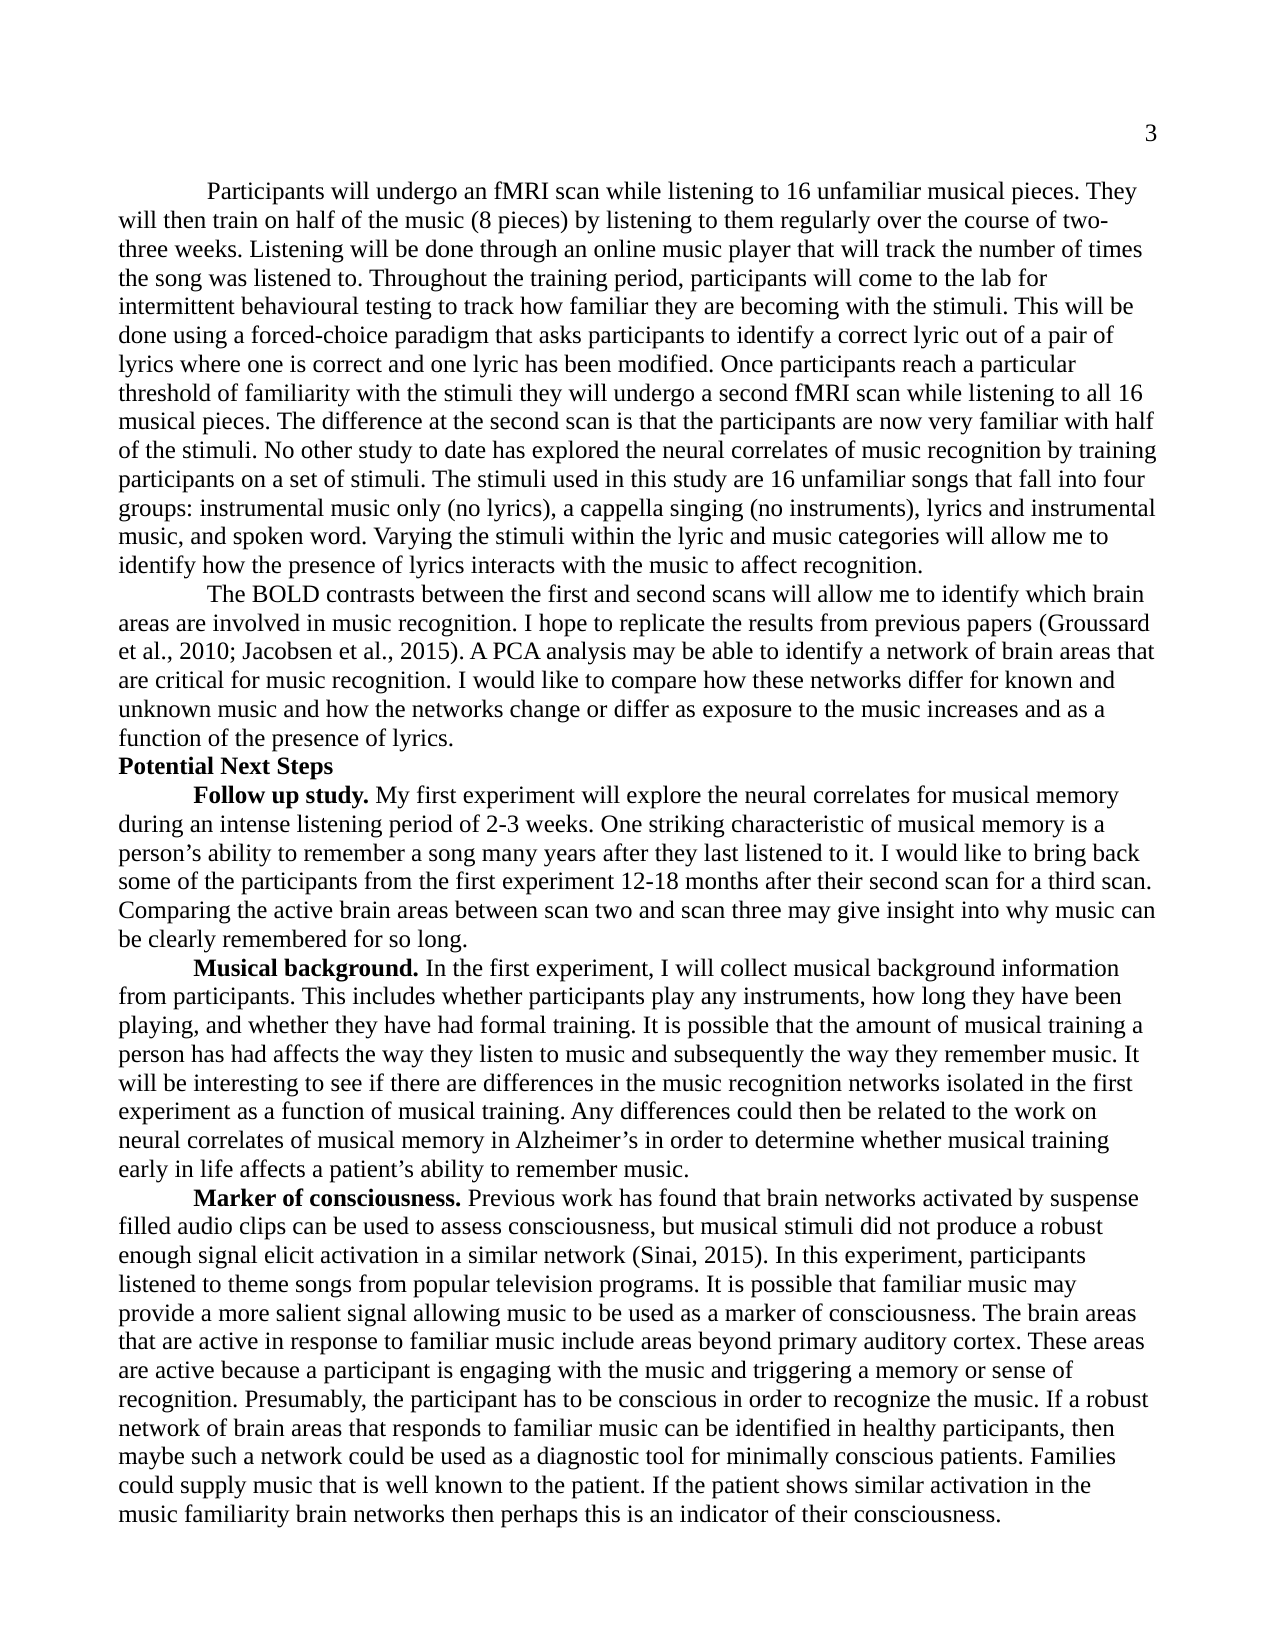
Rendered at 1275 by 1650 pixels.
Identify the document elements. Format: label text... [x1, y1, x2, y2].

text The BOLD contrasts between the first and second scans will allow me to identify which brain areas are involved in music recognition. I hope to replicate the results from previous papers (Groussard et al., 2010; Jacobsen et al., 2015)⁠. A PCA analysis may be able to identify a network of brain areas that are critical for music recognition. I would like to compare how these networks differ for known and unknown music and how the networks change or differ as exposure to the music increases and as a function of the presence of lyrics. [118, 579, 1157, 751]
text Potential Next Steps [118, 751, 1157, 780]
text Marker of consciousness. Previous work has found that brain networks activated by suspense filled audio clips can be used to assess consciousness, but musical stimuli did not produce a robust enough signal elicit activation in a similar network (Sinai, 2015)⁠. In this experiment, participants listened to theme songs from popular television programs. It is possible that familiar music may provide a more salient signal allowing music to be used as a marker of consciousness. The brain areas that are active in response to familiar music include areas beyond primary auditory cortex. These areas are active because a participant is engaging with the music and triggering a memory or sense of recognition. Presumably, the participant has to be conscious in order to recognize the music. If a robust network of brain areas that responds to familiar music can be identified in healthy participants, then maybe such a network could be used as a diagnostic tool for minimally conscious patients. Families could supply music that is well known to the patient. If the patient shows similar activation in the music familiarity brain networks then perhaps this is an indicator of their consciousness. [118, 1183, 1157, 1528]
text Musical background. In the first experiment, I will collect musical background information from participants. This includes whether participants play any instruments, how long they have been playing, and whether they have had formal training. It is possible that the amount of musical training a person has had affects the way they listen to music and subsequently the way they remember music. It will be interesting to see if there are differences in the music recognition networks isolated in the first experiment as a function of musical training. Any differences could then be related to the work on neural correlates of musical memory in Alzheimer’s in order to determine whether musical training early in life affects a patient’s ability to remember music. [118, 953, 1157, 1183]
text Follow up study. My first experiment will explore the neural correlates for musical memory during an intense listening period of 2-3 weeks. One striking characteristic of musical memory is a person’s ability to remember a song many years after they last listened to it. I would like to bring back some of the participants from the first experiment 12-18 months after their second scan for a third scan. Comparing the active brain areas between scan two and scan three may give insight into why music can be clearly remembered for so long. [118, 780, 1157, 953]
text Participants will undergo an fMRI scan while listening to 16 unfamiliar musical pieces. They will then train on half of the music (8 pieces) by listening to them regularly over the course of two-three weeks. Listening will be done through an online music player that will track the number of times the song was listened to. Throughout the training period, participants will come to the lab for intermittent behavioural testing to track how familiar they are becoming with the stimuli. This will be done using a forced-choice paradigm that asks participants to identify a correct lyric out of a pair of lyrics where one is correct and one lyric has been modified. Once participants reach a particular threshold of familiarity with the stimuli they will undergo a second fMRI scan while listening to all 16 musical pieces. The difference at the second scan is that the participants are now very familiar with half of the stimuli. No other study to date has explored the neural correlates of music recognition by training participants on a set of stimuli. The stimuli used in this study are 16 unfamiliar songs that fall into four groups: instrumental music only (no lyrics), a cappella singing (no instruments), lyrics and instrumental music, and spoken word. Varying the stimuli within the lyric and music categories will allow me to identify how the presence of lyrics interacts with the music to affect recognition. [118, 176, 1157, 579]
